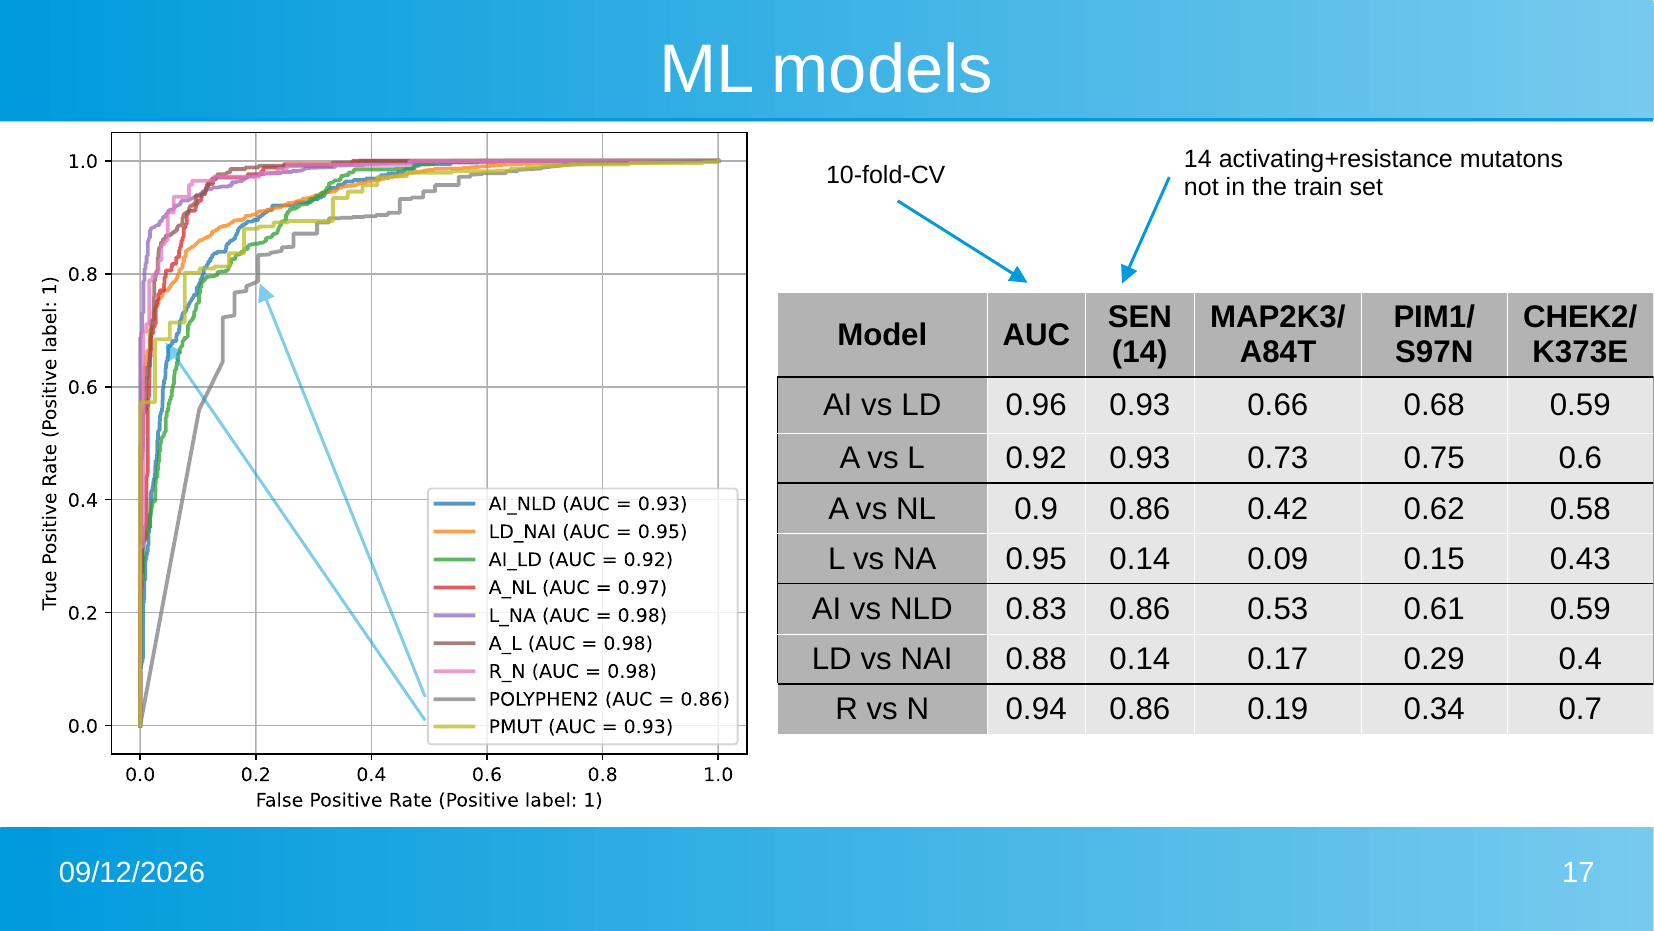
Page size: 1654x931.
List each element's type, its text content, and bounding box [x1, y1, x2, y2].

table_cell 0.68 [1362, 378, 1507, 433]
text_box 14 activating+resistance mutatons not in the train set [1169, 137, 1619, 237]
table_cell 0.14 [1086, 534, 1194, 583]
table_cell 0.94 [988, 685, 1085, 734]
table_header CHEK2/K373E [1508, 293, 1653, 376]
table_header Model [778, 293, 987, 376]
table_cell 0.96 [988, 378, 1085, 433]
table_cell 0.53 [1195, 584, 1361, 634]
table_cell 0.92 [988, 434, 1085, 482]
table_cell 0.59 [1508, 378, 1653, 433]
table_header MAP2K3/A84T [1195, 293, 1361, 376]
table_cell 0.73 [1195, 434, 1361, 482]
table_cell 0.17 [1195, 635, 1361, 683]
text_box 10-fold-CV [767, 153, 1004, 201]
table_cell 0.4 [1508, 635, 1653, 683]
table_header SEN (14) [1086, 293, 1194, 376]
table_cell 0.58 [1508, 484, 1653, 533]
table_cell A vs NL [778, 484, 987, 533]
table_cell 0.9 [988, 484, 1085, 533]
table_cell 0.14 [1086, 635, 1194, 683]
table_cell 0.93 [1086, 434, 1194, 482]
table_cell 0.34 [1362, 685, 1507, 734]
table_cell 0.61 [1362, 584, 1507, 634]
table_cell AI vs NLD [778, 584, 987, 634]
table_cell 0.59 [1508, 584, 1653, 634]
table_cell 0.42 [1195, 484, 1361, 533]
picture [29, 126, 762, 815]
table_cell 0.88 [988, 635, 1085, 683]
table_cell 0.83 [988, 584, 1085, 634]
table_cell A vs L [778, 434, 987, 482]
table_cell R vs N [778, 685, 987, 734]
table_cell 0.09 [1195, 534, 1361, 583]
title ML models [59, 29, 1595, 108]
table_cell 0.66 [1195, 378, 1361, 433]
table_cell 0.86 [1086, 584, 1194, 634]
table_cell AI vs LD [778, 378, 987, 433]
table_cell 0.86 [1086, 685, 1194, 734]
table_cell L vs NA [778, 534, 987, 583]
table_cell 0.62 [1362, 484, 1507, 533]
table_cell LD vs NAI [778, 635, 987, 683]
table_cell 0.43 [1508, 534, 1653, 583]
table_header PIM1/S97N [1362, 293, 1507, 376]
table_cell 0.6 [1508, 434, 1653, 482]
table_cell 0.15 [1362, 534, 1507, 583]
table_cell 0.93 [1086, 378, 1194, 433]
table_header AUC [988, 293, 1085, 376]
table_cell 0.7 [1508, 685, 1653, 734]
table_cell 0.86 [1086, 484, 1194, 533]
table_cell 0.95 [988, 534, 1085, 583]
table_cell 0.19 [1195, 685, 1361, 734]
table_cell 0.29 [1362, 635, 1507, 683]
table_cell 0.75 [1362, 434, 1507, 482]
